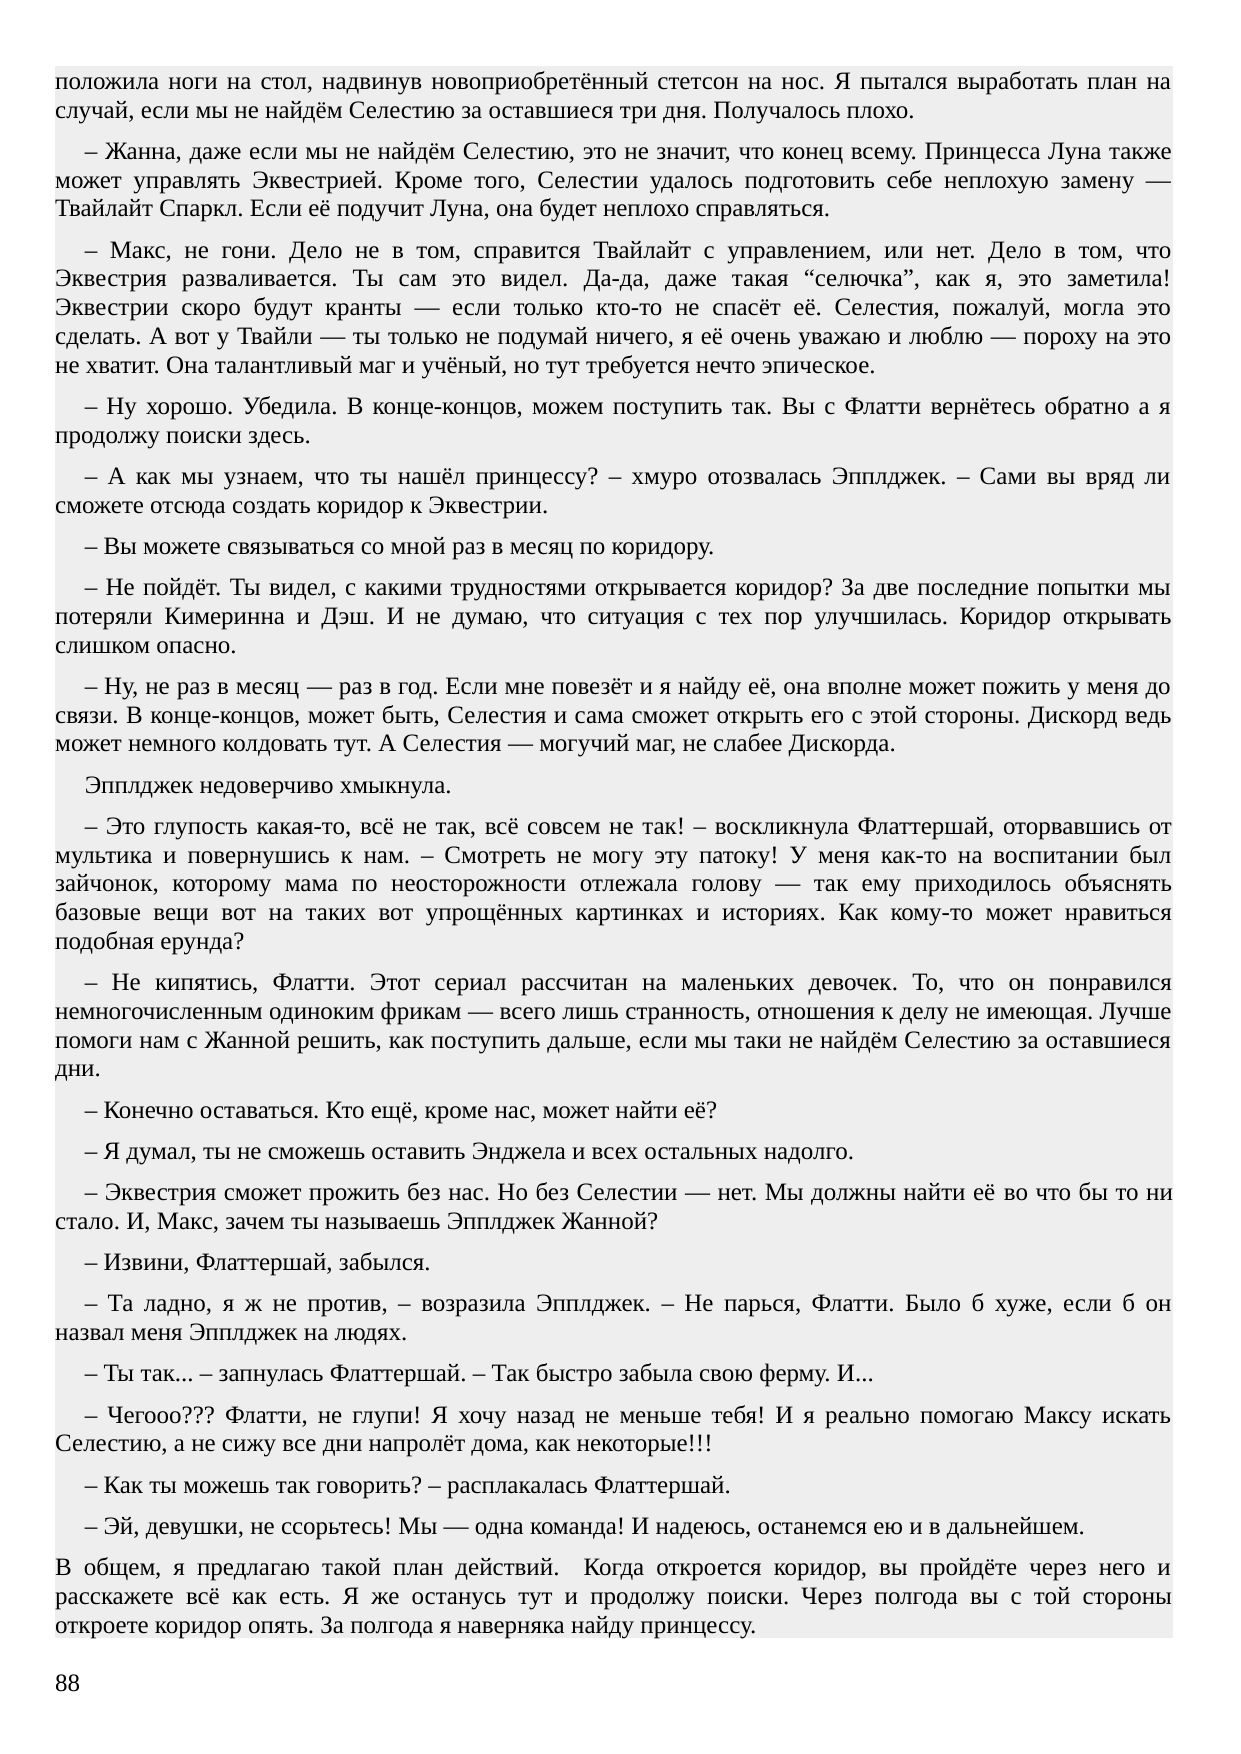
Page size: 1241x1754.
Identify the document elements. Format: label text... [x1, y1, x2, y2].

text – Чегооо??? Флатти, не глупи! Я хочу назад не меньше тебя! И я реально помогаю Максу искать Селестию, а не сижу все дни напролёт дома, как некоторые!!! [55, 1400, 1173, 1457]
text – Ну, не раз в месяц — раз в год. Если мне повезёт и я найду её, она вполне может пожить у меня до связи. В конце-концов, может быть, Селестия и сама сможет открыть его с этой стороны. Дискорд ведь может немного колдовать тут. А Селестия — могучий маг, не слабее Дискорда. [55, 671, 1173, 757]
text – Ты так... – запнулась Флаттершай. – Так быстро забыла свою ферму. И... [55, 1358, 1173, 1387]
text – Не пойдёт. Ты видел, с какими трудностями открывается коридор? За две последние попытки мы потеряли Кимеринна и Дэш. И не думаю, что ситуация с тех пор улучшилась. Коридор открывать слишком опасно. [55, 572, 1173, 658]
text – Вы можете связываться со мной раз в месяц по коридору. [55, 531, 1173, 560]
text – Жанна, даже если мы не найдём Селестию, это не значит, что конец всему. Принцесса Луна также может управлять Эквестрией. Кроме того, Селестии удалось подготовить себе неплохую замену — Твайлайт Спаркл. Если её подучит Луна, она будет неплохо справляться. [55, 136, 1173, 222]
text – Эквестрия сможет прожить без нас. Но без Селестии — нет. Мы должны найти её во что бы то ни стало. И, Макс, зачем ты называешь Эпплджек Жанной? [55, 1177, 1173, 1235]
text – Конечно оставаться. Кто ещё, кроме нас, может найти её? [55, 1095, 1173, 1123]
text – Макс, не гони. Дело не в том, справится Твайлайт с управлением, или нет. Дело в том, что Эквестрия разваливается. Ты сам это видел. Да-да, даже такая “селючка”, как я, это заметила! Эквестрии скоро будут кранты — если только кто-то не спасёт её. Селестия, пожалуй, могла это сделать. А вот у Твайли — ты только не подумай ничего, я её очень уважаю и люблю — пороху на это не хватит. Она талантливый маг и учёный, но тут требуется нечто эпическое. [55, 235, 1173, 378]
text – Я думал, ты не сможешь оставить Энджела и всех остальных надолго. [55, 1136, 1173, 1165]
text Эпплджек недоверчиво хмыкнула. [55, 770, 1173, 798]
list В общем, я предлагаю такой план действий. Когда откроется коридор, вы пройдёте через него и расскажете всё как есть. Я же останусь тут и продолжу поиски. Через полгода вы с той стороны откроете коридор опять. За полгода я наверняка найду принцессу. [55, 1552, 1173, 1638]
text – Извини, Флаттершай, забылся. [55, 1247, 1173, 1276]
text – А как мы узнаем, что ты нашёл принцессу? – хмуро отозвалась Эпплджек. – Сами вы вряд ли сможете отсюда создать коридор к Эквестрии. [55, 461, 1173, 518]
text – Как ты можешь так говорить? – расплакалась Флаттершай. [55, 1470, 1173, 1498]
text положила ноги на стол, надвинув новоприобретённый стетсон на нос. Я пытался выработать план на случай, если мы не найдём Селестию за оставшиеся три дня. Получалось плохо. [55, 66, 1173, 123]
text – Не кипятись, Флатти. Этот сериал рассчитан на маленьких девочек. То, что он понравился немногочисленным одиноким фрикам — всего лишь странность, отношения к делу не имеющая. Лучше помоги нам с Жанной решить, как поступить дальше, если мы таки не найдём Селестию за оставшиеся дни. [55, 967, 1173, 1082]
text – Эй, девушки, не ссорьтесь! Мы — одна команда! И надеюсь, останемся ею и в дальнейшем. [55, 1511, 1173, 1540]
text – Это глупость какая-то, всё не так, всё совсем не так! – воскликнула Флаттершай, оторвавшись от мультика и повернушись к нам. – Смотреть не могу эту патоку! У меня как-то на воспитании был зайчонок, которому мама по неосторожности отлежала голову — так ему приходилось объяснять базовые вещи вот на таких вот упрощённых картинках и историях. Как кому-то может нравиться подобная ерунда? [55, 811, 1173, 955]
text – Та ладно, я ж не против, – возразила Эпплджек. – Не парься, Флатти. Было б хуже, если б он назвал меня Эпплджек на людях. [55, 1288, 1173, 1346]
text – Ну хорошо. Убедила. В конце-концов, можем поступить так. Вы с Флатти вернётесь обратно а я продолжу поиски здесь. [55, 391, 1173, 448]
